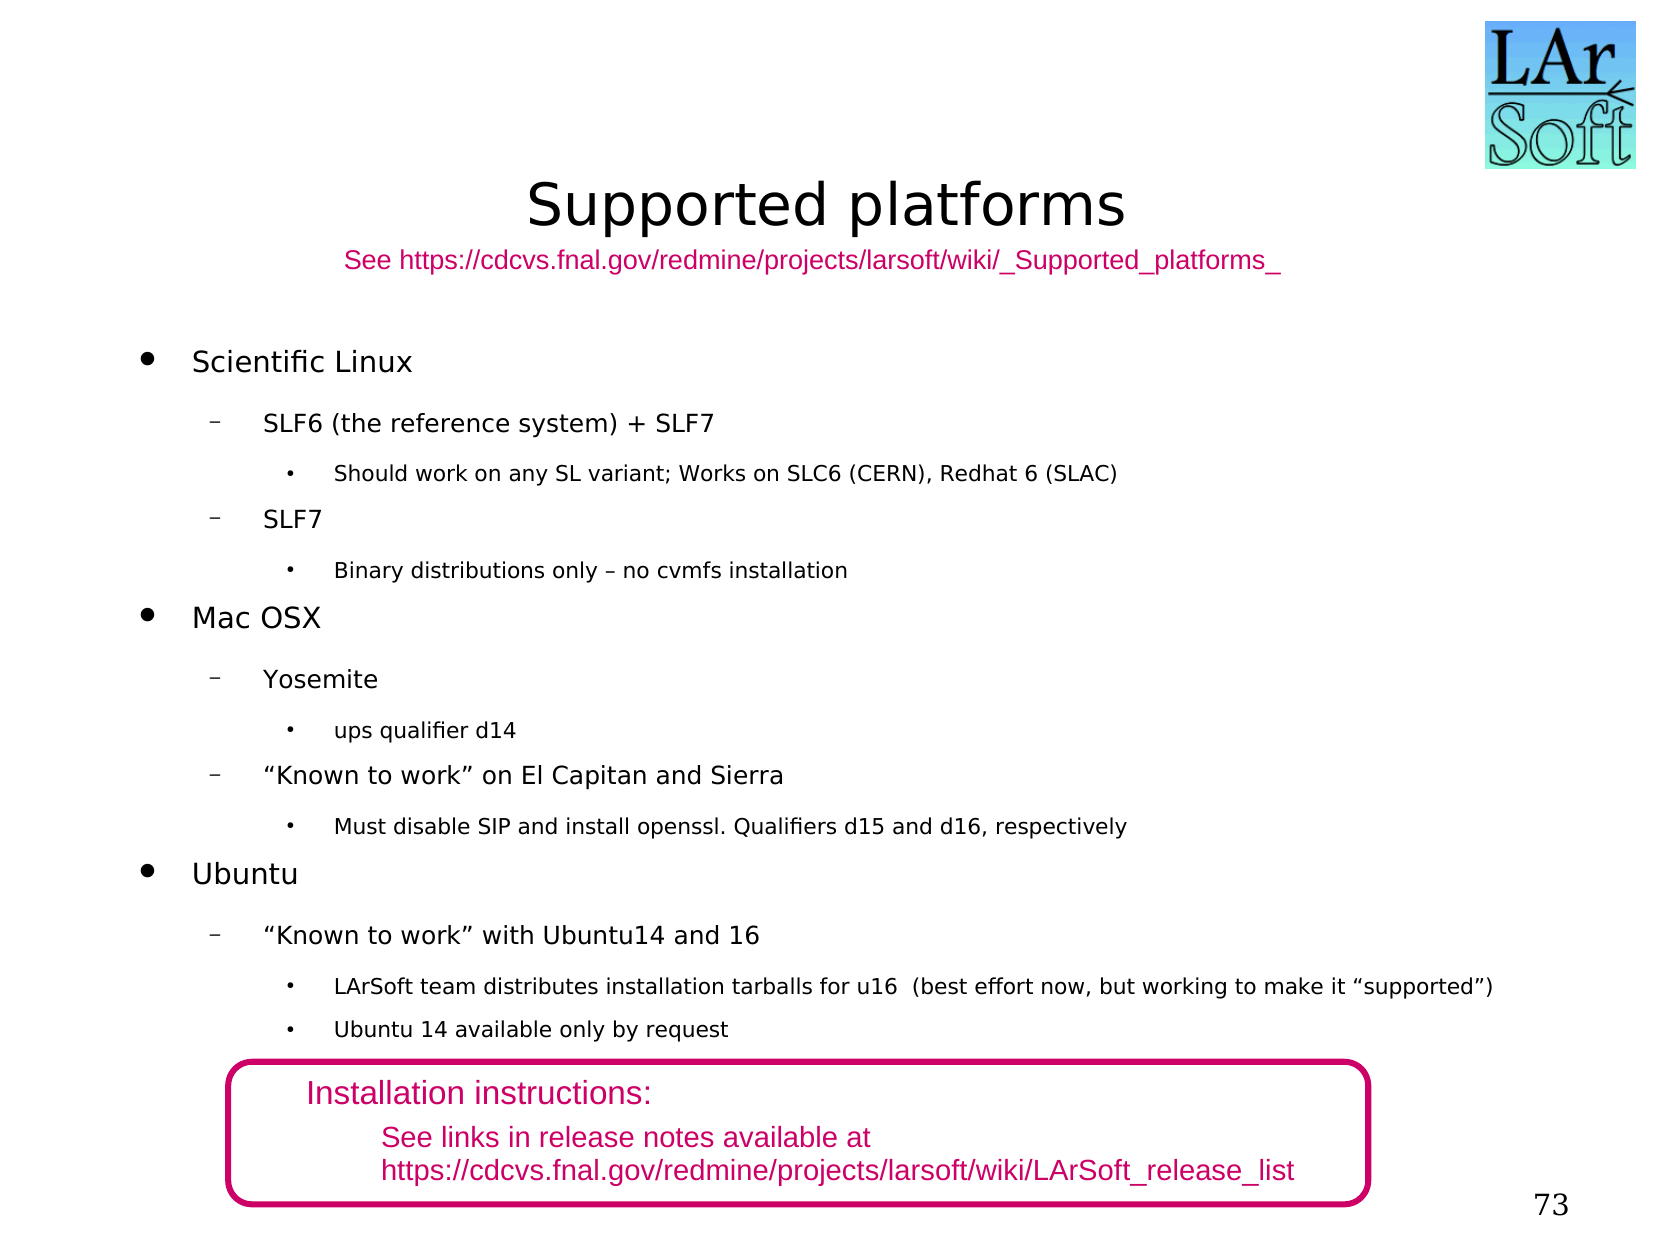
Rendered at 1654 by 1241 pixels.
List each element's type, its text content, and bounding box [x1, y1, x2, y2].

text_box See https://cdcvs.fnal.gov/redmine/projects/larsoft/wiki/_Supported_platforms_ [329, 237, 1299, 283]
list Scientific Linux SLF6 (the reference system) + SLF7 Should work on any SL variant; Works on SLC6 (CERN), Redhat 6 (SLAC) SLF7 Binary distributions only – no cvmfs installation Mac OSX Yosemite ups qualifier d14 “Known to work” on El Capitan and Sierra Must disable SIP and install openssl. Qualifiers d15 and d16, respectively Ubuntu “Known to work” with Ubuntu14 and 16 LArSoft team distributes installation tarballs for u16 (best effort now, but working to make it “supported”) Ubuntu 14 available only by request [121, 344, 1533, 1193]
text_box Installation instructions: See links in release notes available at https://cdcvs.fnal.gov/redmine/projects/larsoft/wiki/LArSoft_release_list [291, 1193, 1306, 1228]
picture [1485, 21, 1636, 169]
title Supported platforms [121, 102, 1533, 310]
